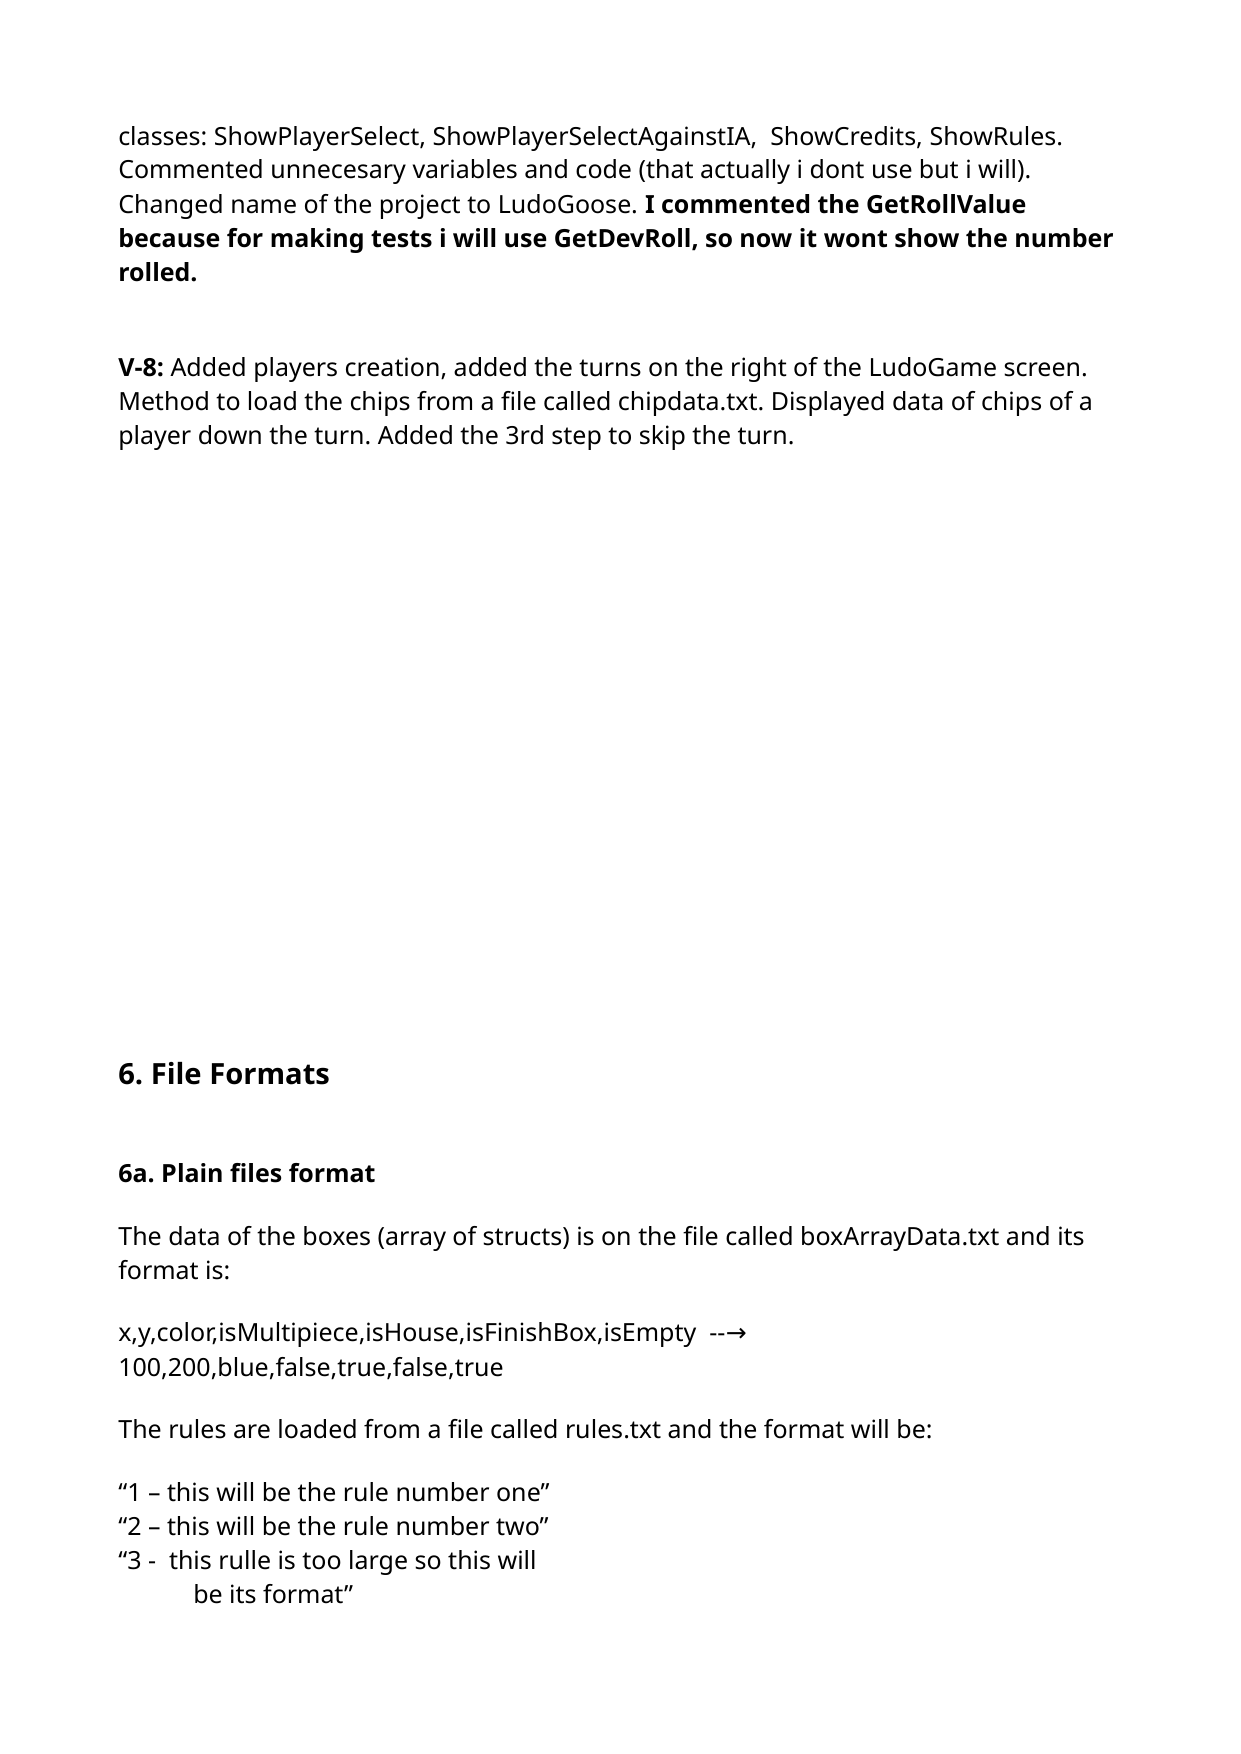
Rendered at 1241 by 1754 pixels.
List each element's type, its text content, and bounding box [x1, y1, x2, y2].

text The data of the boxes (array of structs) is on the file called boxArrayData.txt and its format is: [118, 1218, 1122, 1286]
text be its format” [118, 1577, 1122, 1611]
text classes: ShowPlayerSelect, ShowPlayerSelectAgainstIA, ShowCredits, ShowRules. Commented unnecesary variables and code (that actually i dont use but i will). Changed name of the project to LudoGoose. I commented the GetRollValue because for making tests i will use GetDevRoll, so now it wont show the number rolled. [118, 118, 1122, 288]
text “1 – this will be the rule number one” [118, 1475, 1122, 1509]
text The rules are loaded from a file called rules.txt and the format will be: [118, 1412, 1122, 1446]
text V-8: Added players creation, added the turns on the right of the LudoGame screen. Method to load the chips from a file called chipdata.txt. Displayed data of chips of a player down the turn. Added the 3rd step to skip the turn. [118, 349, 1122, 452]
text “3 - this rulle is too large so this will [118, 1543, 1122, 1577]
text “2 – this will be the rule number two” [118, 1509, 1122, 1543]
text 6. File Formats [118, 1053, 1122, 1093]
text 6a. Plain files format [118, 1155, 1122, 1189]
text x,y,color,isMultipiece,isHouse,isFinishBox,isEmpty --→ [118, 1315, 1122, 1349]
text 100,200,blue,false,true,false,true [118, 1349, 1122, 1383]
